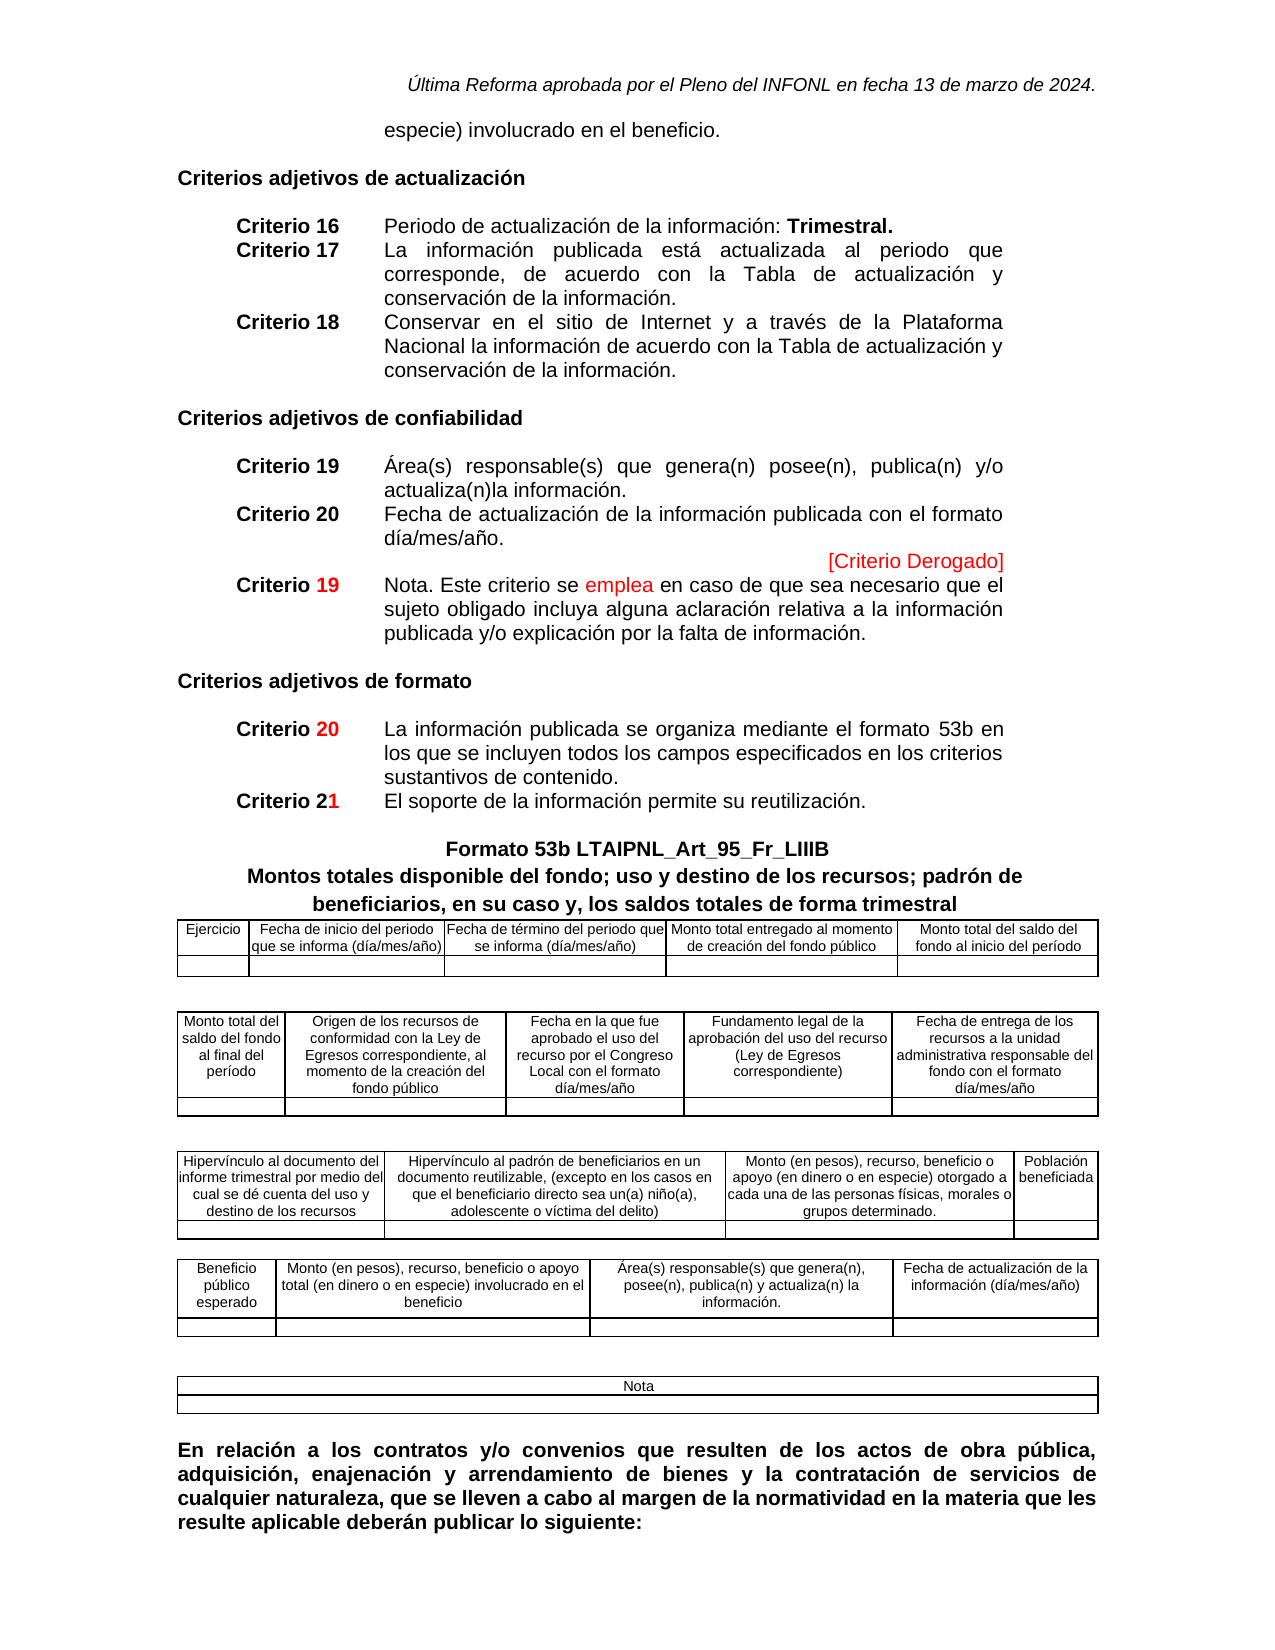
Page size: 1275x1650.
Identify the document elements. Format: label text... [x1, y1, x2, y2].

text Criterios adjetivos de formato [177, 669, 1004, 693]
table_header Beneficio público esperado [178, 1260, 275, 1317]
table_header Origen de los recursos de conformidad con la Ley de Egresos correspondiente, al momento de la creación del fondo público [286, 1013, 505, 1097]
table_cell [667, 956, 897, 976]
table_header Fundamento legal de la aprobación del uso del recurso (Ley de Egresos correspondiente) [685, 1013, 891, 1097]
table_cell [591, 1319, 892, 1336]
table_cell [178, 956, 248, 976]
table_header Fecha de inicio del periodo que se informa (día/mes/año) [250, 921, 444, 954]
table_cell [1015, 1221, 1097, 1238]
table_header Monto total del saldo del fondo al inicio del período [898, 921, 1097, 954]
table_header Área(s) responsable(s) que genera(n), posee(n), publica(n) y actualiza(n) la información. [591, 1260, 892, 1317]
text Criterio 16 Periodo de actualización de la información: Trimestral. [236, 214, 1004, 238]
table_cell [385, 1221, 725, 1238]
table_cell [894, 1319, 1097, 1336]
text Criterio 20 La información publicada se organiza mediante el formato 53b en los que se incluyen todos los campos especificados en los criterios sustantivos de contenido. [236, 717, 1004, 789]
text Criterio 19 Área(s) responsable(s) que genera(n) posee(n), publica(n) y/o actualiza(n)la información. [236, 453, 1004, 501]
table_cell [178, 1319, 275, 1336]
text Montos totales disponible del fondo; uso y destino de los recursos; padrón de beneficiarios, en su caso y, los saldos totales de forma trimestral [177, 864, 1093, 916]
table_header Ejercicio [178, 921, 248, 954]
table_header Fecha de actualización de la información (día/mes/año) [894, 1260, 1097, 1317]
table_header Monto total entregado al momento de creación del fondo público [667, 921, 897, 954]
table_cell [277, 1319, 589, 1336]
table_cell [250, 956, 444, 976]
text Criterio 17 La información publicada está actualizada al periodo que corresponde, de acuerdo con la Tabla de actualización y conservación de la información. [236, 238, 1004, 310]
table_cell [685, 1098, 891, 1115]
table_cell [178, 1221, 384, 1238]
table_header Monto (en pesos), recurso, beneficio o apoyo total (en dinero o en especie) involucrado en el beneficio [277, 1260, 589, 1317]
table_header Nota [178, 1377, 1097, 1394]
table_header Hipervínculo al padrón de beneficiarios en un documento reutilizable, (excepto en los casos en que el beneficiario directo sea un(a) niño(a), adolescente o víctima del delito) [385, 1152, 725, 1219]
table_header Fecha de término del periodo que se informa (día/mes/año) [445, 921, 665, 954]
table_header Monto (en pesos), recurso, beneficio o apoyo (en dinero o en especie) otorgado a cada una de las personas físicas, morales o grupos determinado. [726, 1152, 1013, 1219]
table_header Fecha en la que fue aprobado el uso del recurso por el Congreso Local con el formato día/mes/año [507, 1013, 683, 1097]
table_cell [286, 1098, 505, 1115]
table_header Monto total del saldo del fondo al final del período [178, 1013, 284, 1097]
text Criterio 20 Fecha de actualización de la información publicada con el formato día/mes/año. [236, 501, 1004, 549]
table_header Fecha de entrega de los recursos a la unidad administrativa responsable del fondo con el formato día/mes/año [893, 1013, 1097, 1097]
table_cell [898, 956, 1097, 976]
table_header Hipervínculo al documento del informe trimestral por medio del cual se dé cuenta del uso y destino de los recursos [178, 1152, 384, 1219]
table_cell [178, 1098, 284, 1115]
table_cell [726, 1221, 1013, 1238]
table_header Población beneficiada [1015, 1152, 1097, 1219]
text Criterio 19 Nota. Este criterio se emplea en caso de que sea necesario que el sujeto obligado incluya alguna aclaración relativa a la información publicada y/o explicación por la falta de información. [236, 573, 1004, 645]
table_cell [507, 1098, 683, 1115]
text especie) involucrado en el beneficio. [236, 118, 1004, 142]
text Criterios adjetivos de actualización [177, 166, 1098, 190]
table_cell [893, 1098, 1097, 1115]
text En relación a los contratos y/o convenios que resulten de los actos de obra pública, adquisición, enajenación y arrendamiento de bienes y la contratación de servicios de cualquier naturaleza, que se lleven a cabo al margen de la normatividad en la materia que les resulte aplicable deberán publicar lo siguiente: [177, 1438, 1098, 1534]
text Formato 53b LTAIPNL_Art_95_Fr_LIIIB [177, 837, 1098, 861]
text Criterios adjetivos de confiabilidad [177, 406, 1098, 429]
text Criterio 18 Conservar en el sitio de Internet y a través de la Plataforma Nacional la información de acuerdo con la Tabla de actualización y conservación de la información. [236, 310, 1004, 382]
text Criterio 21 El soporte de la información permite su reutilización. [236, 789, 1004, 813]
text [Criterio Derogado] [236, 549, 1004, 573]
table_cell [445, 956, 665, 976]
table_cell [178, 1396, 1097, 1412]
